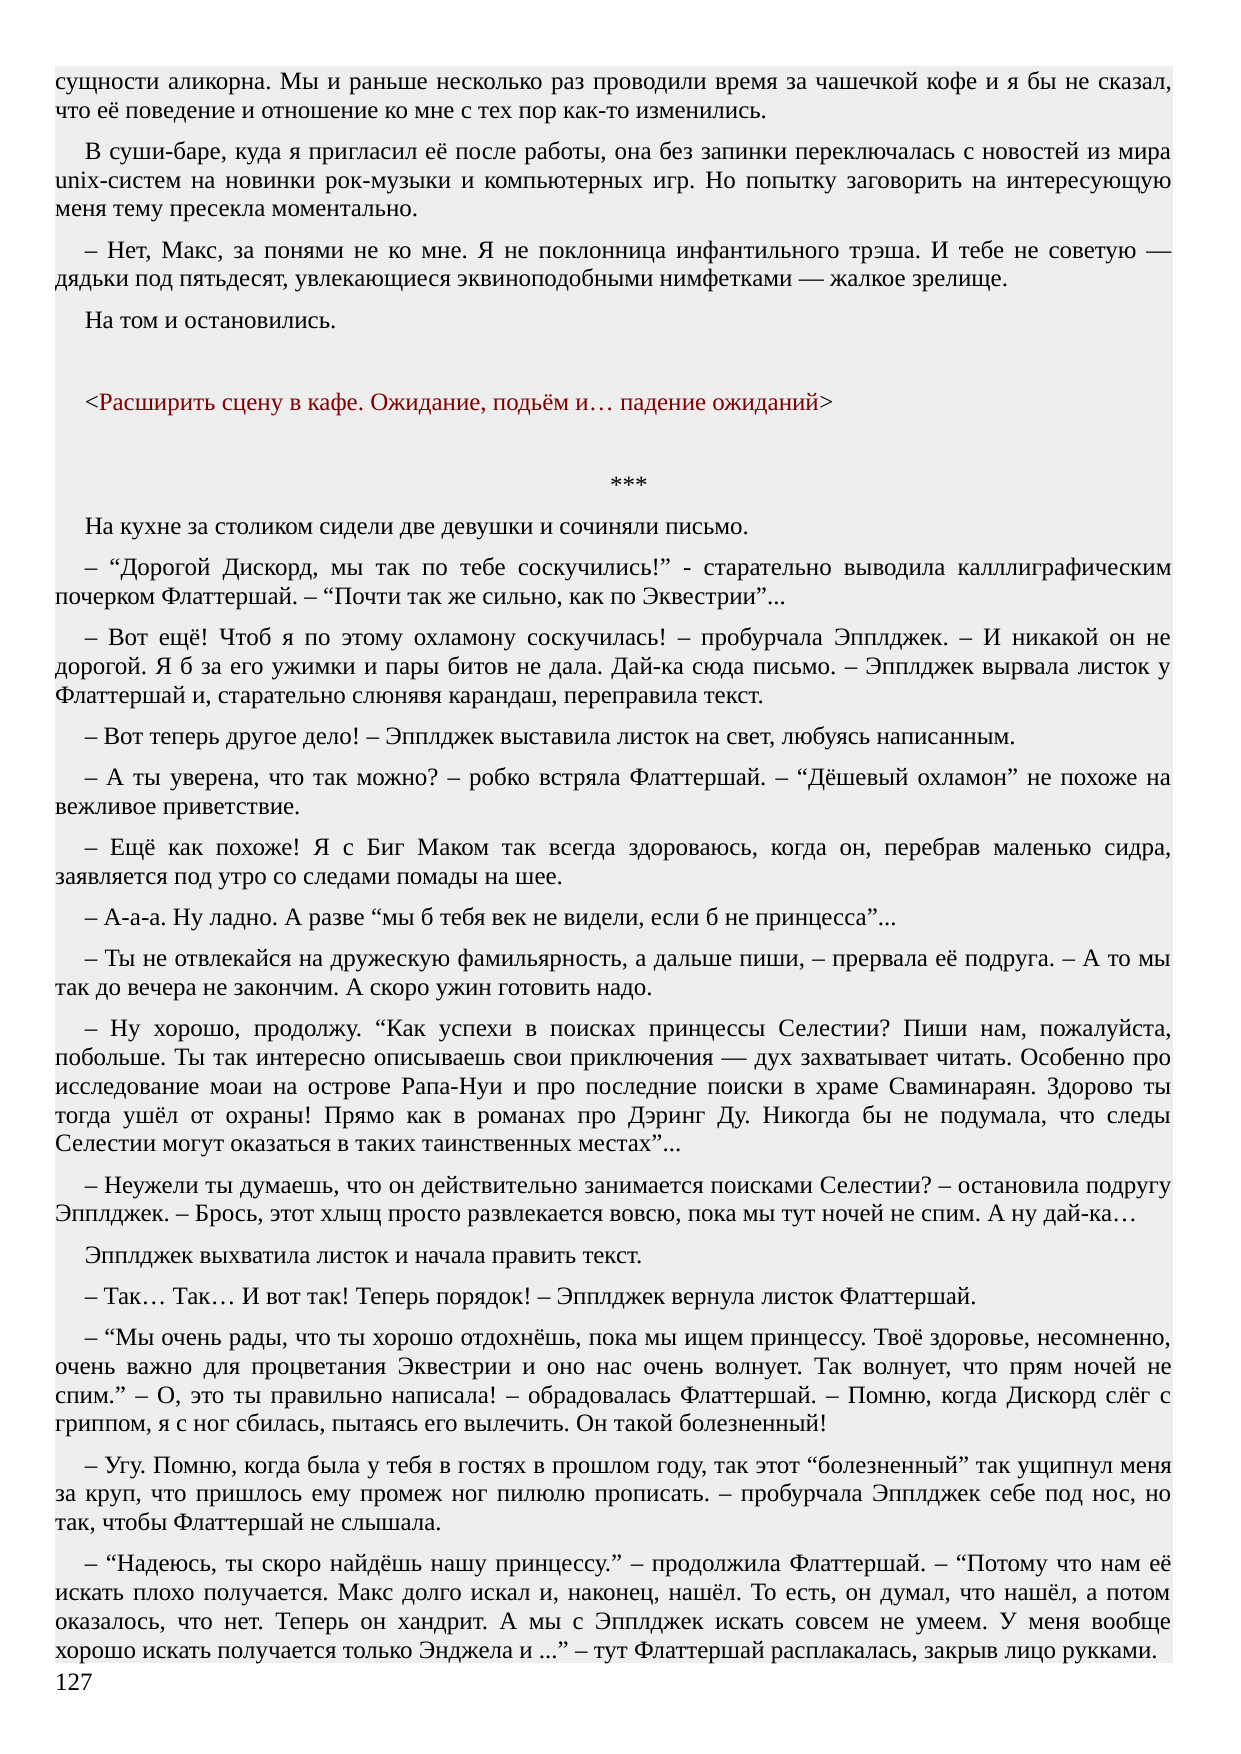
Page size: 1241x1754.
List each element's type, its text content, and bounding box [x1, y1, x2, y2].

text – А ты уверена, что так можно? – робко встряла Флаттершай. – “Дёшевый охламон” не похоже на вежливое приветствие. [55, 762, 1173, 820]
text – А-а-а. Ну ладно. А разве “мы б тебя век не видели, если б не принцесса”... [55, 902, 1173, 931]
text – Неужели ты думаешь, что он действительно занимается поисками Селестии? – остановила подругу Эпплджек. – Брось, этот хлыщ просто развлекается вовсю, пока мы тут ночей не спим. А ну дай-ка… [55, 1170, 1173, 1227]
text – “Надеюсь, ты скоро найдёшь нашу принцессу.” – продолжила Флаттершай. – “Потому что нам её искать плохо получается. Макс долго искал и, наконец, нашёл. То есть, он думал, что нашёл, а потом оказалось, что нет. Теперь он хандрит. А мы с Эпплджек искать совсем не умеем. У меня вообще хорошо искать получается только Энджела и ...” – тут Флаттершай расплакалась, закрыв лицо рукками. [55, 1548, 1173, 1663]
text – “Мы очень рады, что ты хорошо отдохнёшь, пока мы ищем принцессу. Твоё здоровье, несомненно, очень важно для процветания Эквестрии и оно нас очень волнует. Так волнует, что прям ночей не спим.” – О, это ты правильно написала! – обрадовалась Флаттершай. – Помню, когда Дискорд слёг с гриппом, я с ног сбилась, пытаясь его вылечить. Он такой болезненный! [55, 1322, 1173, 1437]
text – Нет, Макс, за понями не ко мне. Я не поклонница инфантильного трэша. И тебе не советую — дядьки под пятьдесят, увлекающиеся эквиноподобными нимфетками — жалкое зрелище. [55, 235, 1173, 292]
text – Вот теперь другое дело! – Эпплджек выставила листок на свет, любуясь написанным. [55, 721, 1173, 750]
text – Ну хорошо, продолжу. “Как успехи в поисках принцессы Селестии? Пиши нам, пожалуйста, побольше. Ты так интересно описываешь свои приключения — дух захватывает читать. Особенно про исследование моаи на острове Рапа-Нуи и про последние поиски в храме Сваминараян. Здорово ты тогда ушёл от охраны! Прямо как в романах про Дэринг Ду. Никогда бы не подумала, что следы Селестии могут оказаться в таких таинственных местах”... [55, 1013, 1173, 1157]
text Эпплджек выхватила листок и начала править текст. [55, 1240, 1173, 1268]
text <Расширить сцену в кафе. Ожидание, подьём и… падение ожиданий> [55, 387, 1173, 416]
text – “Дорогой Дискорд, мы так по тебе соскучились!” - старательно выводила калллиграфическим почерком Флаттершай. – “Почти так же сильно, как по Эквестрии”... [55, 552, 1173, 610]
text сущности аликорна. Мы и раньше несколько раз проводили время за чашечкой кофе и я бы не сказал, что её поведение и отношение ко мне с тех пор как-то изменились. [55, 66, 1173, 123]
text – Так… Так… И вот так! Теперь порядок! – Эпплджек вернула листок Флаттершай. [55, 1281, 1173, 1310]
text В суши-баре, куда я пригласил её после работы, она без запинки переключалась с новостей из мира unix-систем на новинки рок-музыки и компьютерных игр. Но попытку заговорить на интересующую меня тему пресекла моментально. [55, 136, 1173, 222]
text – Ты не отвлекайся на дружескую фамильярность, а дальше пиши, – прервала её подруга. – А то мы так до вечера не закончим. А скоро ужин готовить надо. [55, 943, 1173, 1001]
text На том и остановились. [55, 305, 1173, 333]
text – Вот ещё! Чтоб я по этому охламону соскучилась! – пробурчала Эпплджек. – И никакой он не дорогой. Я б за его ужимки и пары битов не дала. Дай-ка сюда письмо. – Эпплджек вырвала листок у Флаттершай и, старательно слюнявя карандаш, переправила текст. [55, 622, 1173, 708]
text На кухне за столиком сидели две девушки и сочиняли письмо. [55, 511, 1173, 540]
text – Угу. Помню, когда была у тебя в гостях в прошлом году, так этот “болезненный” так ущипнул меня за круп, что пришлось ему промеж ног пилюлю прописать. – пробурчала Эпплджек себе под нос, но так, чтобы Флаттершай не слышала. [55, 1450, 1173, 1536]
text – Ещё как похоже! Я с Биг Маком так всегда здороваюсь, когда он, перебрав маленько сидра, заявляется под утро со следами помады на шее. [55, 832, 1173, 890]
text *** [55, 470, 1173, 498]
